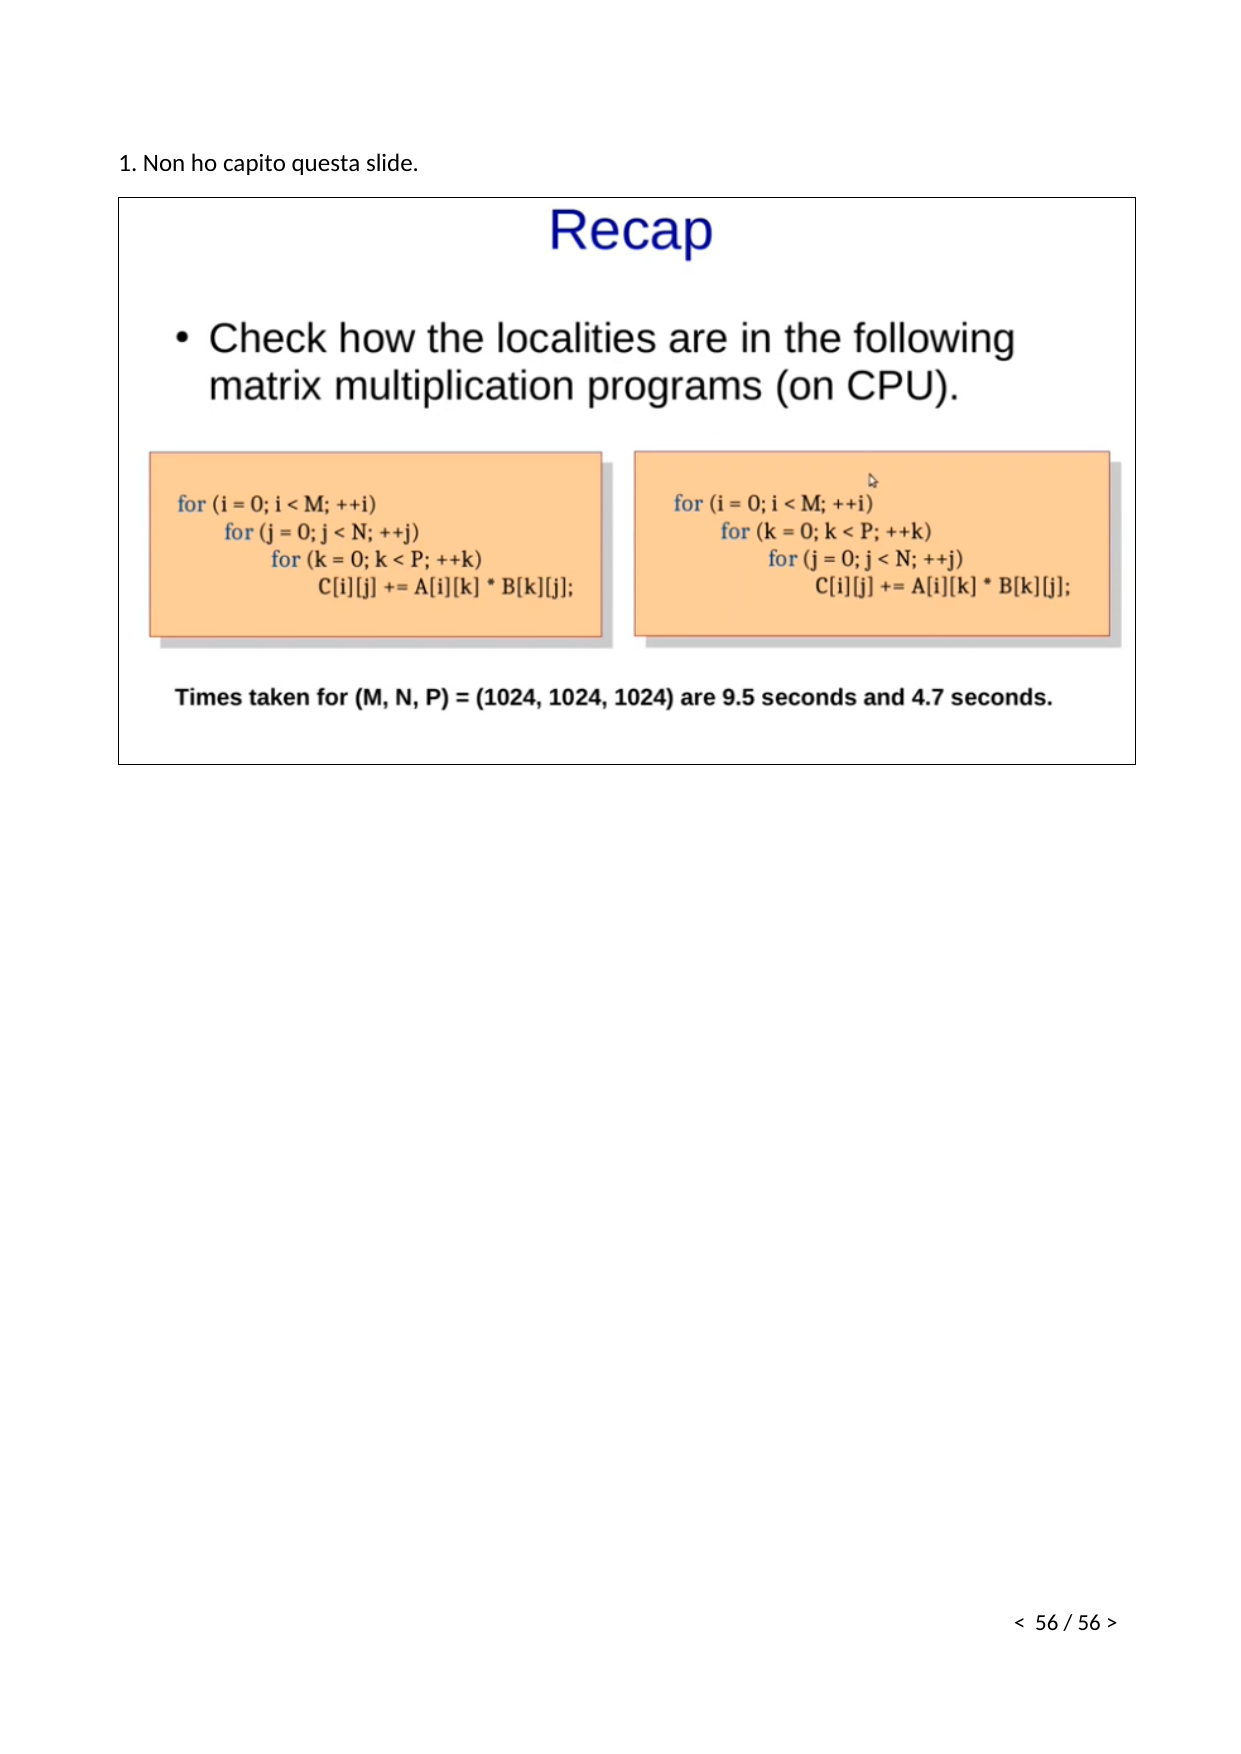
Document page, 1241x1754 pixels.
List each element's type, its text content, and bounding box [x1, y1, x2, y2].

text 1. Non ho capito questa slide. [118, 148, 1122, 178]
picture [121, 200, 1132, 762]
